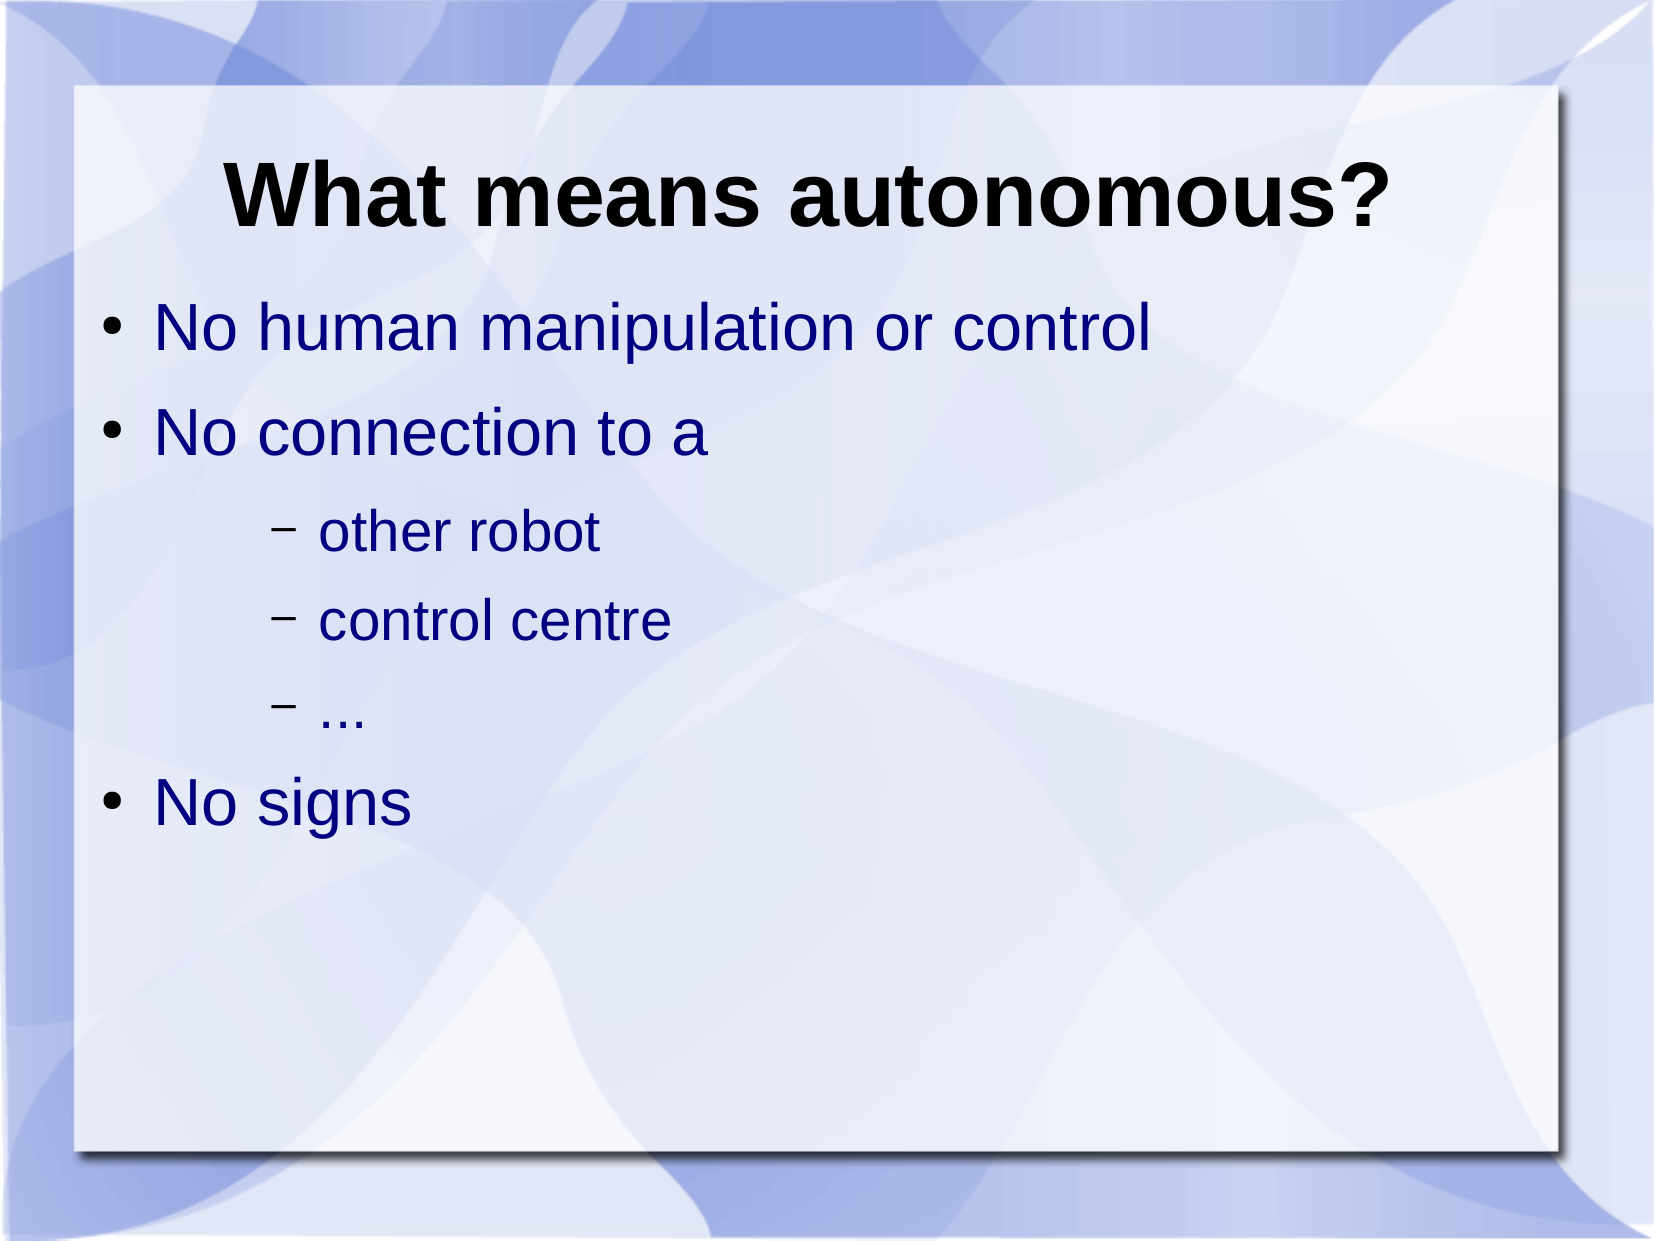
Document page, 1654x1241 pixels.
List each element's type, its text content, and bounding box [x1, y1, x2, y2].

list No human manipulation or control No connection to a other robot control centre ... No signs [82, 290, 1571, 1109]
title What means autonomous? [82, 90, 1536, 290]
picture [0, 0, 1654, 1241]
